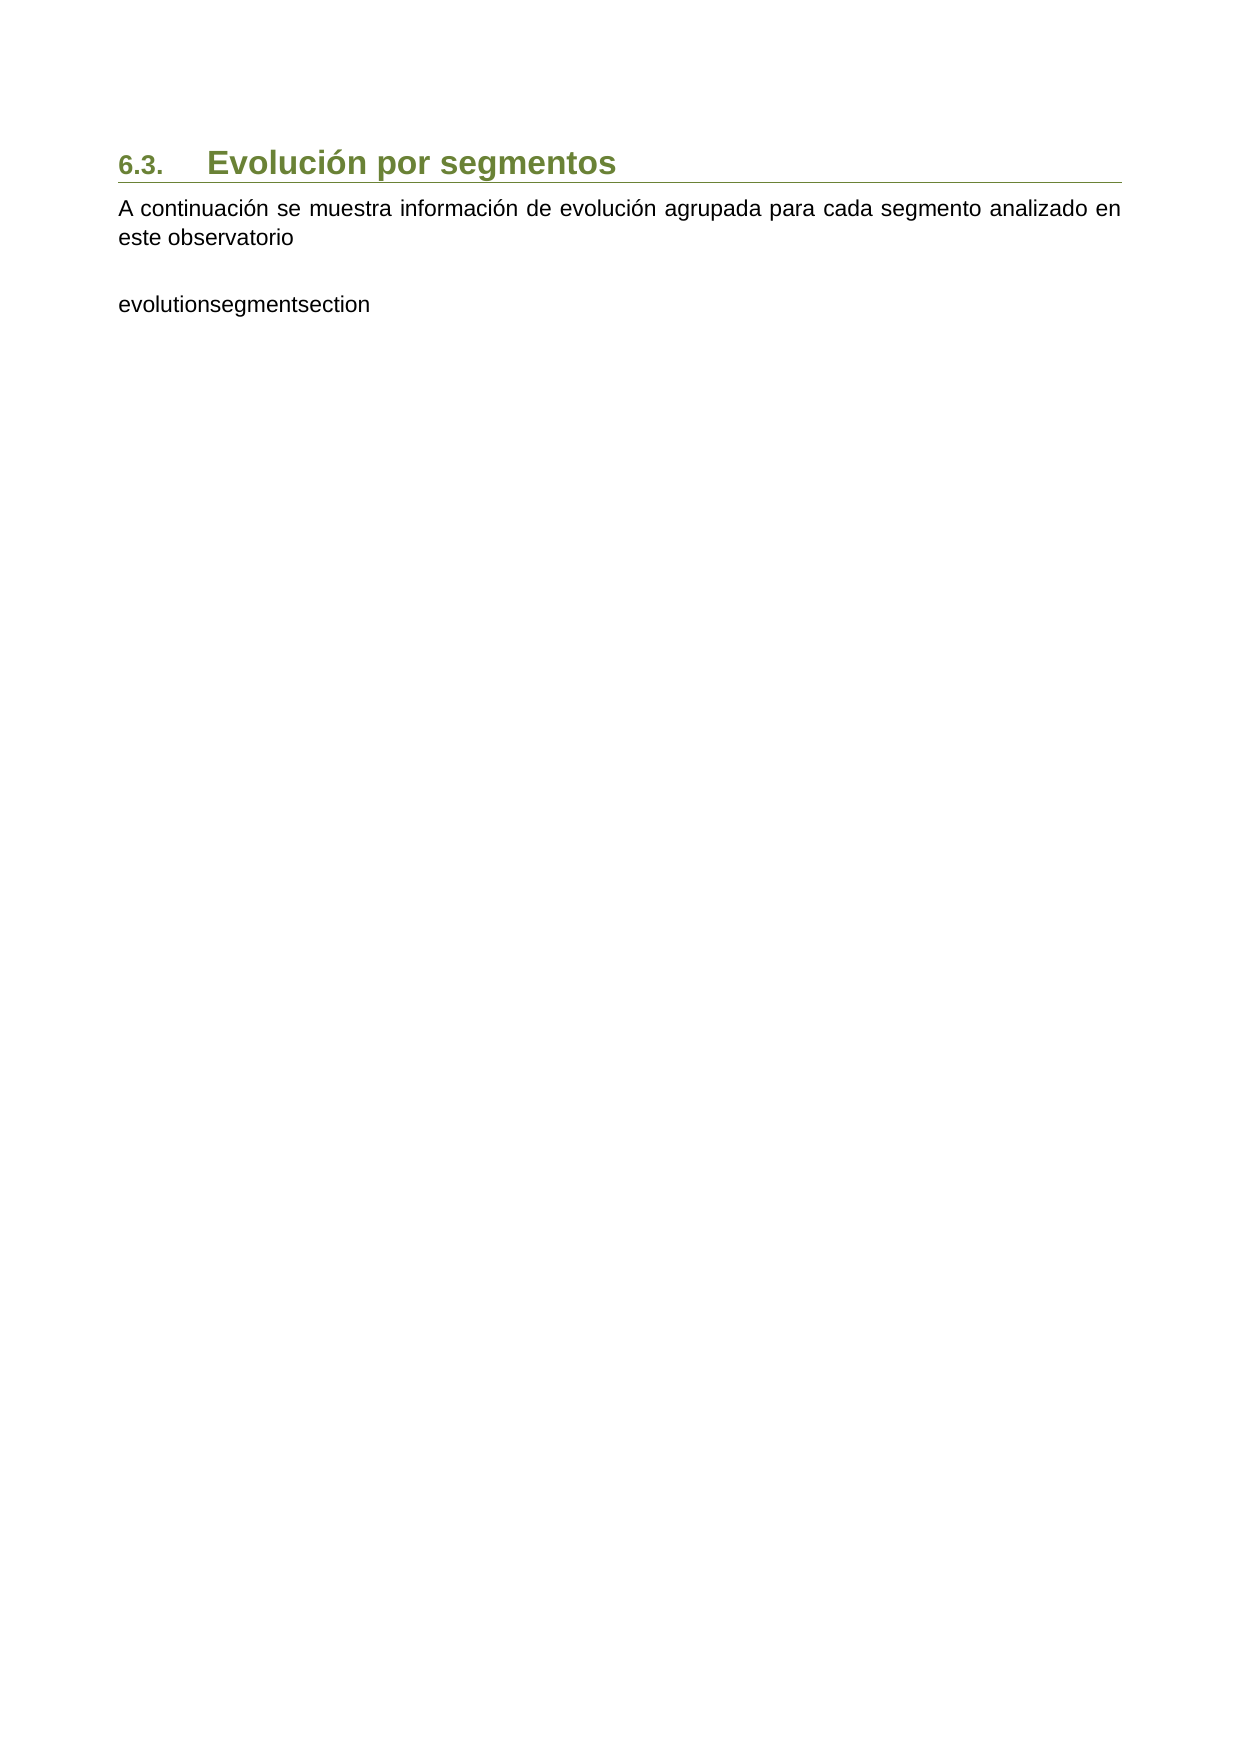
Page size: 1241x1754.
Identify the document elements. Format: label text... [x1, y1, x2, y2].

text evolutionsegmentsection [118, 291, 1122, 317]
subtitle Evolución por segmentos [118, 143, 1122, 182]
text A continuación se muestra información de evolución agrupada para cada segmento analizado en este observatorio [118, 195, 1122, 251]
